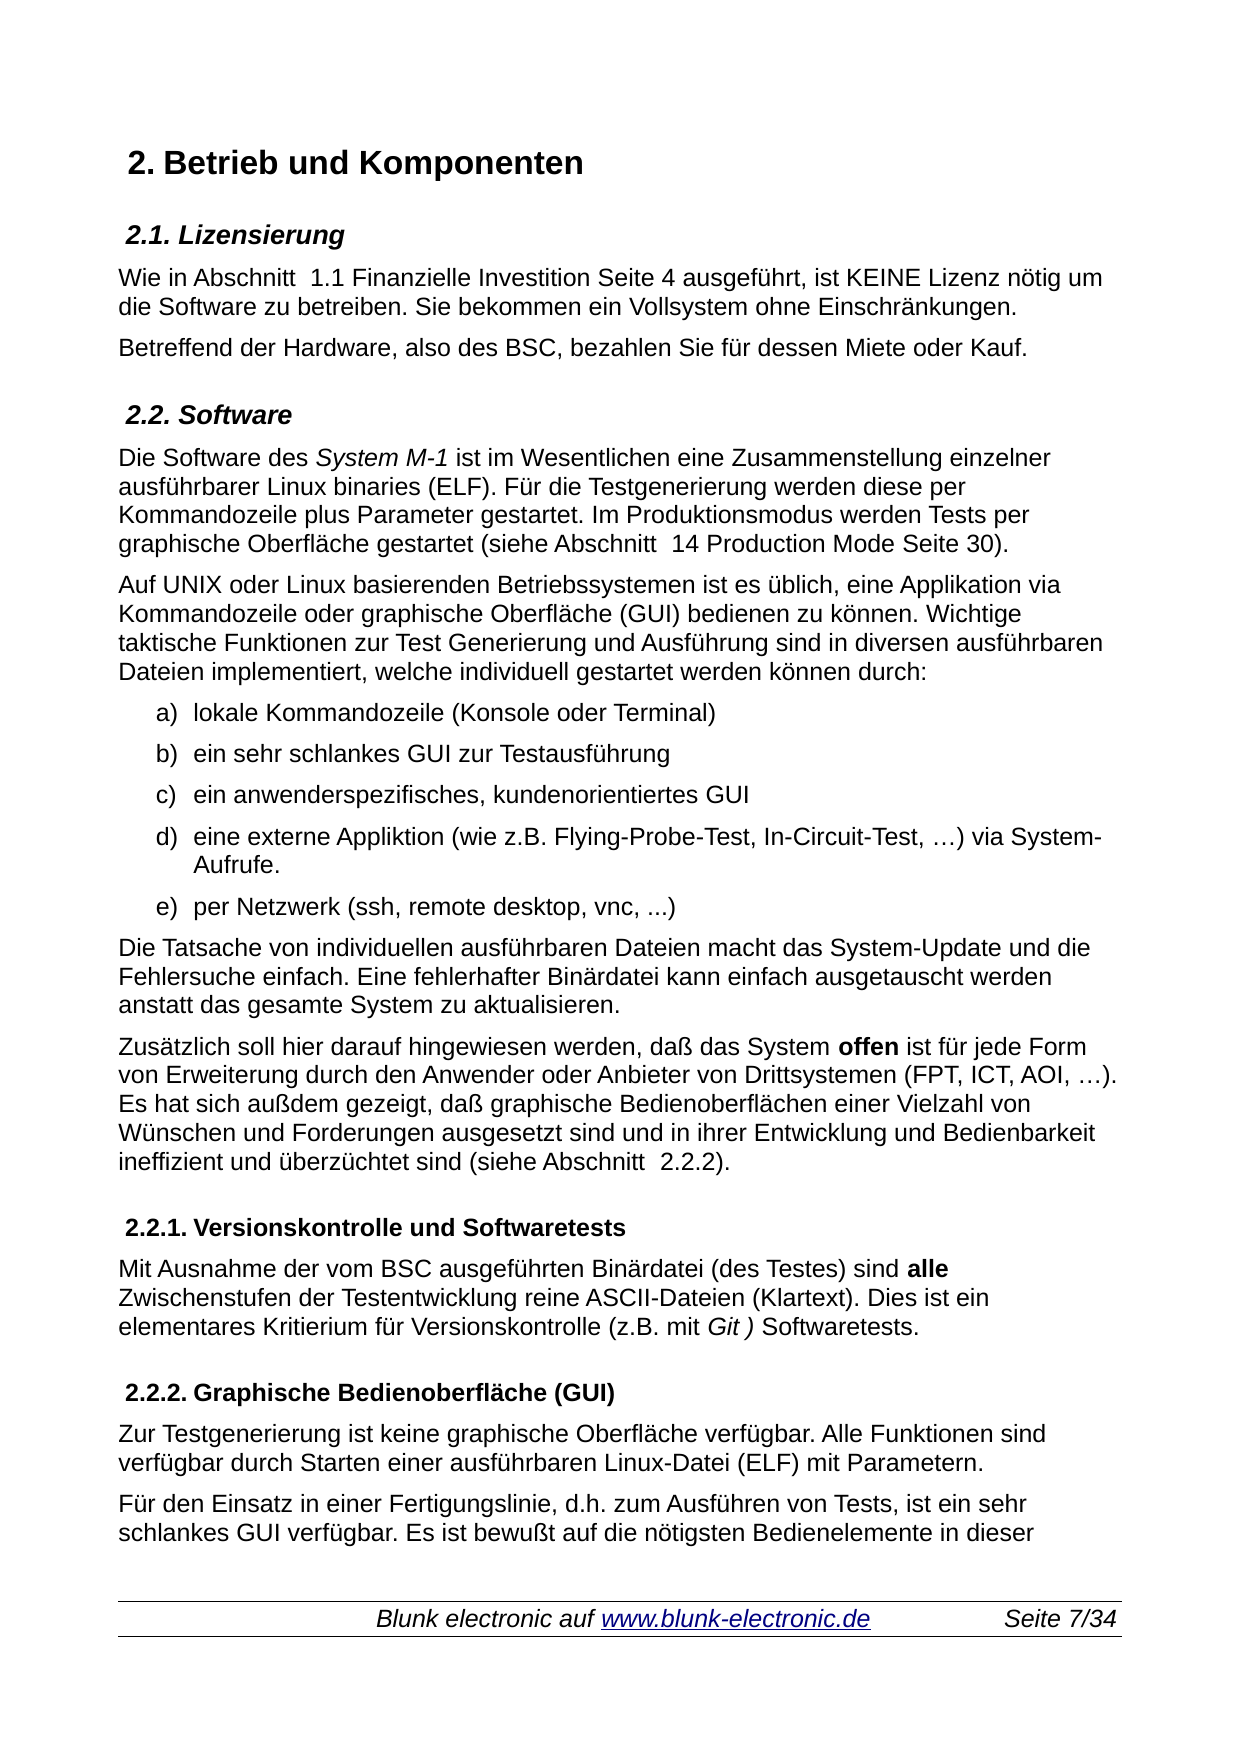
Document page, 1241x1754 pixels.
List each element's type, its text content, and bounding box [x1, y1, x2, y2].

text Die Tatsache von individuellen ausführbaren Dateien macht das System-Update und die Fehlersuche einfach. Eine fehlerhafter Binärdatei kann einfach ausgetauscht werden anstatt das gesamte System zu aktualisieren. [118, 933, 1122, 1019]
list ein sehr schlankes GUI zur Testausführung [156, 739, 1122, 768]
subtitle Betrieb und Komponenten [118, 143, 1122, 182]
list per Netzwerk (ssh, remote desktop, vnc, ...) [156, 892, 1122, 921]
subtitle Lizensierung [118, 219, 1122, 251]
subtitle Graphische Bedienoberfläche (GUI) [118, 1378, 1122, 1407]
text Mit Ausnahme der vom BSC ausgeführten Binärdatei (des Testes) sind alle Zwischenstufen der Testentwicklung reine ASCII-Dateien (Klartext). Dies ist ein elementares Kritierium für Versionskontrolle (z.B. mit Git ) Softwaretests. [118, 1254, 1122, 1341]
text Für den Einsatz in einer Fertigungslinie, d.h. zum Ausführen von Tests, ist ein sehr schlankes GUI verfügbar. Es ist bewußt auf die nötigsten Bedienelemente in dieser [118, 1489, 1122, 1547]
text Zur Testgenerierung ist keine graphische Oberfläche verfügbar. Alle Funktionen sind verfügbar durch Starten einer ausführbaren Linux-Datei (ELF) mit Parametern. [118, 1419, 1122, 1477]
text Betreffend der Hardware, also des BSC, bezahlen Sie für dessen Miete oder Kauf. [118, 333, 1122, 362]
text Zusätzlich soll hier darauf hingewiesen werden, daß das System offen ist für jede Form von Erweiterung durch den Anwender oder Anbieter von Drittsystemen (FPT, ICT, AOI, …). Es hat sich außdem gezeigt, daß graphische Bedienoberflächen einer Vielzahl von Wünschen und Forderungen ausgesetzt sind und in ihrer Entwicklung und Bedienbarkeit ineffizient und überzüchtet sind (siehe Abschnitt 2.2.2). [118, 1032, 1122, 1176]
text Die Software des System M-1 ist im Wesentlichen eine Zusammenstellung einzelner ausführbarer Linux binaries (ELF). Für die Testgenerierung werden diese per Kommandozeile plus Parameter gestartet. Im Produktionsmodus werden Tests per graphische Oberfläche gestartet (siehe Abschnitt 14 Production Mode Seite 30). [118, 443, 1122, 558]
text Auf UNIX oder Linux basierenden Betriebssystemen ist es üblich, eine Applikation via Kommandozeile oder graphische Oberfläche (GUI) bedienen zu können. Wichtige taktische Funktionen zur Test Generierung und Ausführung sind in diversen ausführbaren Dateien implementiert, welche individuell gestartet werden können durch: [118, 571, 1122, 686]
list ein anwenderspezifisches, kundenorientiertes GUI [156, 781, 1122, 809]
subtitle Software [118, 399, 1122, 431]
subtitle Versionskontrolle und Softwaretests [118, 1213, 1122, 1242]
list lokale Kommandozeile (Konsole oder Terminal) [156, 698, 1122, 727]
text Wie in Abschnitt 1.1 Finanzielle Investition Seite 4 ausgeführt, ist KEINE Lizenz nötig um die Software zu betreiben. Sie bekommen ein Vollsystem ohne Einschränkungen. [118, 263, 1122, 321]
list eine externe Appliktion (wie z.B. Flying-Probe-Test, In-Circuit-Test, …) via System-Aufrufe. [156, 822, 1122, 879]
